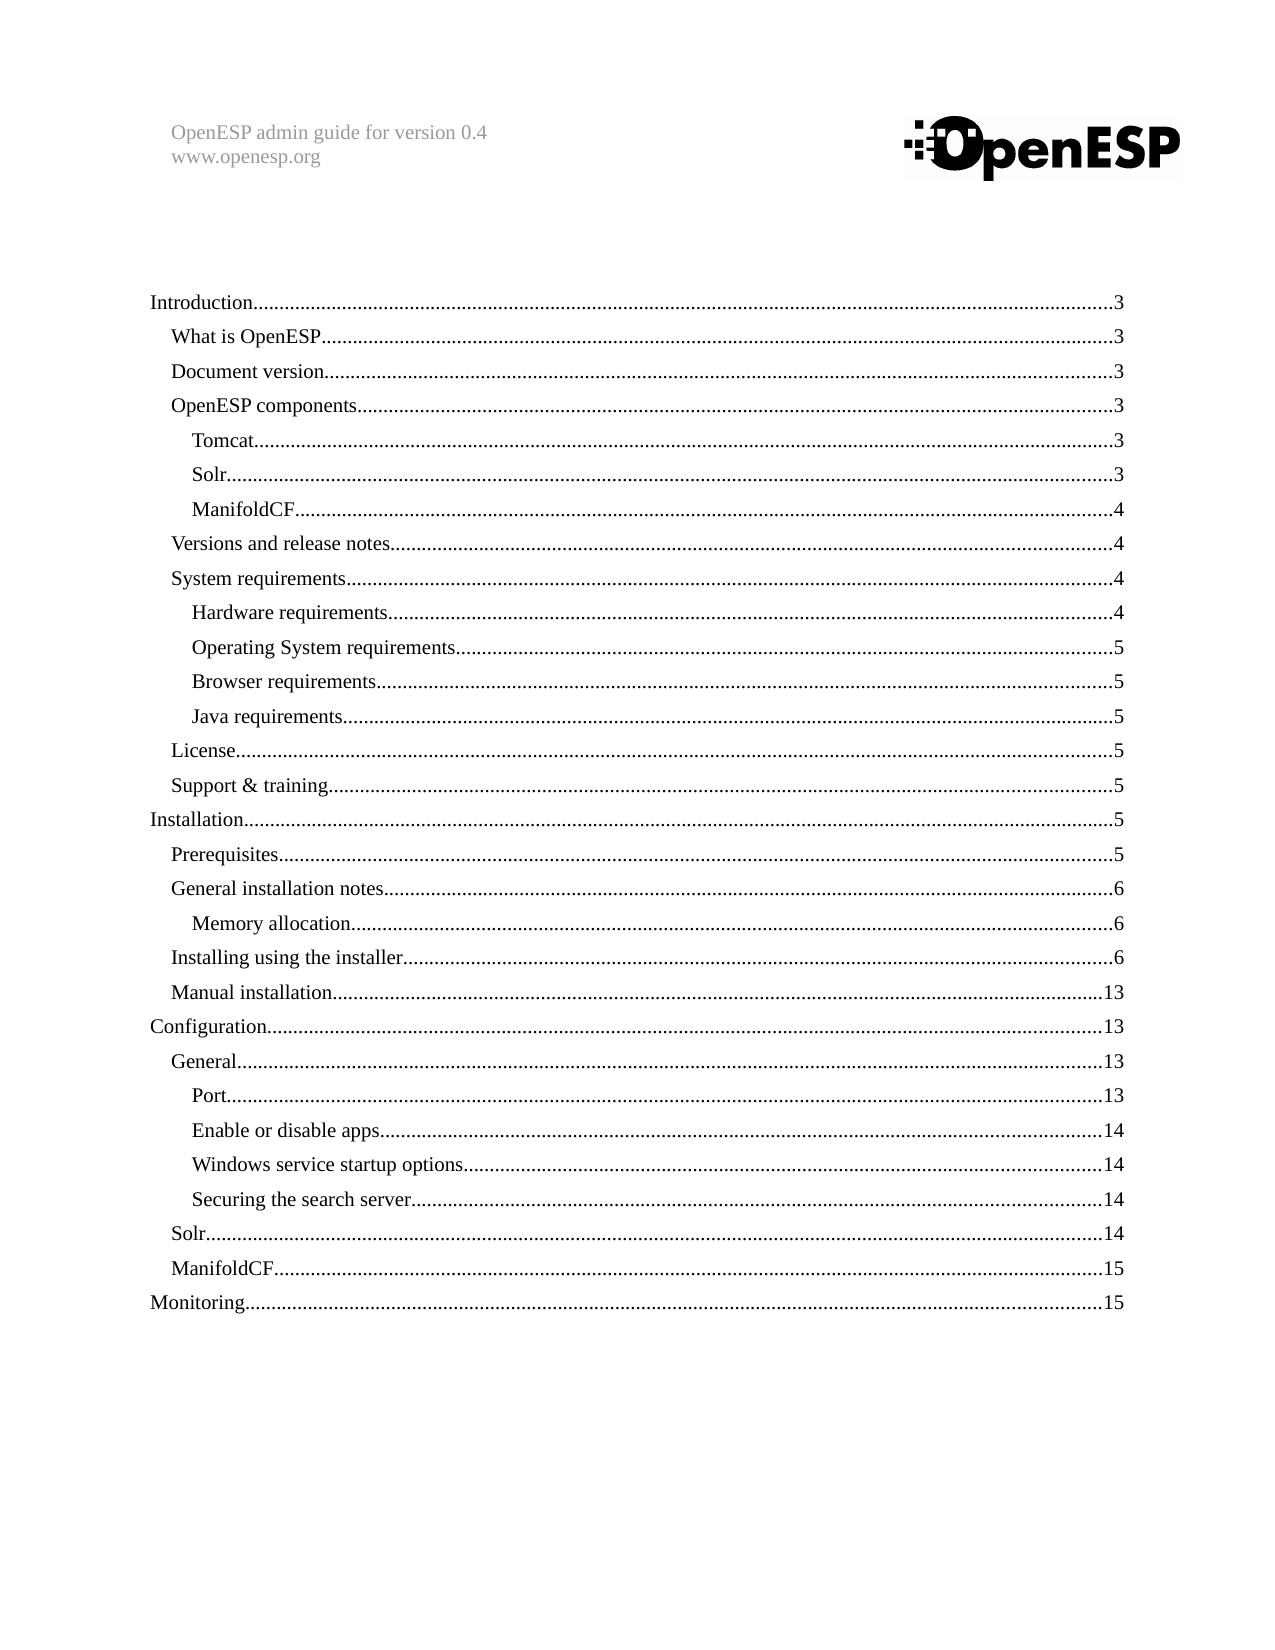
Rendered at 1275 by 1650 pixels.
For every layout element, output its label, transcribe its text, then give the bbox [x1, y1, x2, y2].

text Port 13 [192, 1083, 1125, 1107]
text Manual installation 13 [171, 979, 1125, 1004]
text Prerequisites 5 [171, 842, 1125, 866]
text Installing using the installer 6 [171, 945, 1125, 969]
text Monitoring 15 [150, 1290, 1125, 1314]
text Configuration 13 [150, 1014, 1125, 1038]
text Introduction 3 [150, 290, 1125, 314]
text Enable or disable apps 14 [192, 1117, 1125, 1142]
text Java requirements 5 [192, 704, 1125, 728]
text ManifoldCF 15 [171, 1255, 1125, 1279]
text OpenESP components 3 [171, 393, 1125, 417]
text Windows service startup options 14 [192, 1152, 1125, 1176]
text Browser requirements 5 [192, 669, 1125, 693]
text License 5 [171, 738, 1125, 762]
text Solr 14 [171, 1221, 1125, 1245]
text Hardware requirements 4 [192, 600, 1125, 624]
text Document version 3 [171, 359, 1125, 383]
text Memory allocation 6 [192, 911, 1125, 935]
text General installation notes 6 [171, 876, 1125, 900]
text Installation 5 [150, 807, 1125, 831]
text Securing the search server 14 [192, 1186, 1125, 1211]
text Tomcat 3 [192, 428, 1125, 452]
text Operating System requirements 5 [192, 635, 1125, 659]
text Solr 3 [192, 462, 1125, 486]
text System requirements 4 [171, 566, 1125, 590]
text Versions and release notes 4 [171, 531, 1125, 555]
text ManifoldCF 4 [192, 497, 1125, 521]
text Support & training 5 [171, 773, 1125, 797]
text General 13 [171, 1048, 1125, 1073]
text What is OpenESP 3 [171, 324, 1125, 348]
